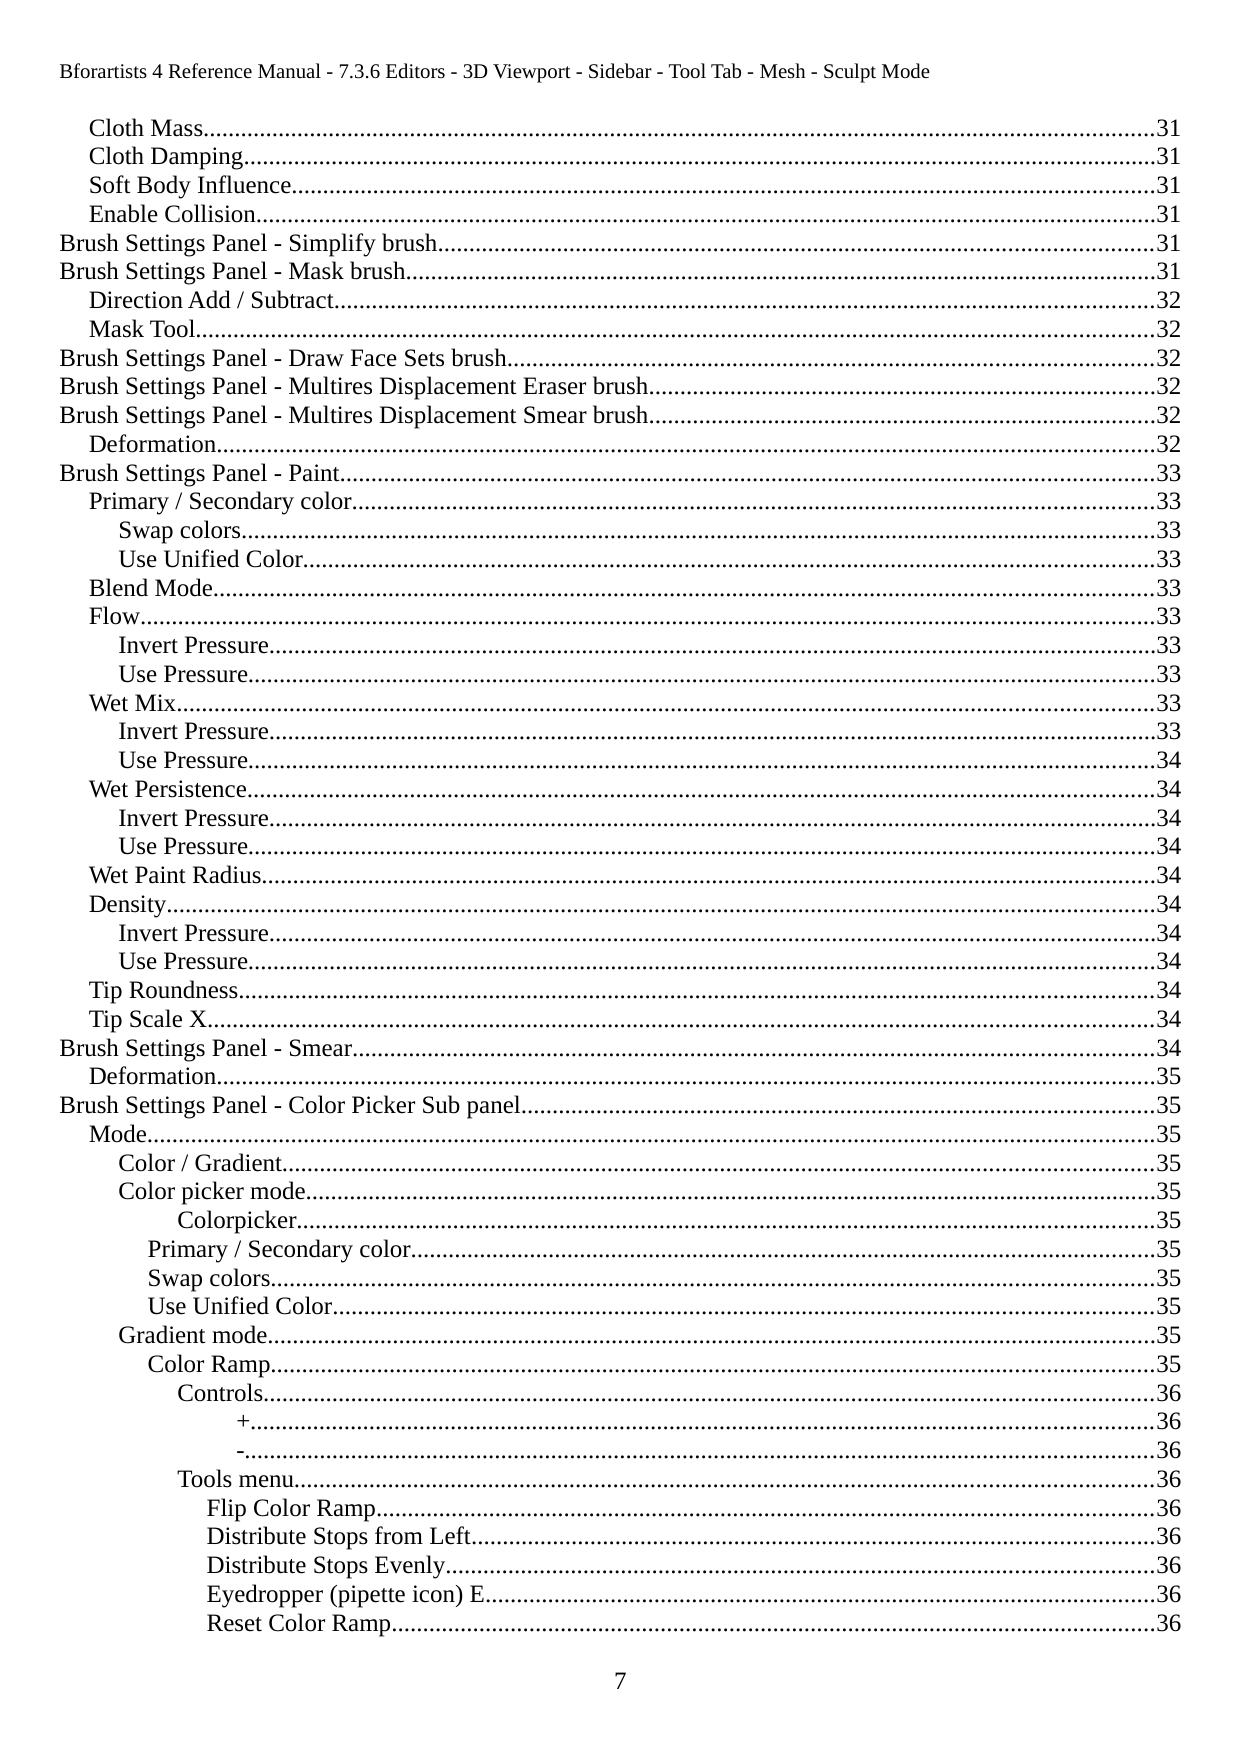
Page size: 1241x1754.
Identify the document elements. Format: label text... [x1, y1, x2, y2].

text Brush Settings Panel - Smear 34 [59, 1033, 1181, 1061]
text Flow 33 [88, 601, 1181, 630]
text Invert Pressure 33 [118, 716, 1181, 745]
text Use Unified Color 33 [118, 544, 1181, 573]
text Color Ramp 35 [147, 1349, 1181, 1378]
text Flip Color Ramp 36 [206, 1493, 1181, 1521]
text Wet Paint Radius 34 [88, 860, 1181, 889]
text Colorpicker 35 [177, 1205, 1181, 1234]
text Primary / Secondary color 33 [88, 486, 1181, 515]
text Brush Settings Panel - Mask brush 31 [59, 256, 1181, 285]
text Use Pressure 34 [118, 946, 1181, 975]
text + 36 [236, 1406, 1181, 1435]
text Deformation 32 [88, 429, 1181, 458]
text Invert Pressure 33 [118, 630, 1181, 659]
text Primary / Secondary color 35 [147, 1234, 1181, 1263]
text Distribute Stops Evenly 36 [206, 1550, 1181, 1579]
text Soft Body Influence 31 [88, 170, 1181, 199]
text Brush Settings Panel - Color Picker Sub panel 35 [59, 1090, 1181, 1119]
text Swap colors 33 [118, 515, 1181, 544]
text Tip Roundness 34 [88, 975, 1181, 1004]
text Eyedropper (pipette icon) E 36 [206, 1579, 1181, 1608]
text Gradient mode 35 [118, 1320, 1181, 1349]
text Use Unified Color 35 [147, 1291, 1181, 1320]
text Density 34 [88, 889, 1181, 918]
text Cloth Mass 31 [88, 113, 1181, 141]
text Brush Settings Panel - Simplify brush 31 [59, 228, 1181, 256]
text Invert Pressure 34 [118, 803, 1181, 831]
text Cloth Damping 31 [88, 141, 1181, 170]
text Invert Pressure 34 [118, 918, 1181, 946]
text Reset Color Ramp 36 [206, 1608, 1181, 1636]
text - 36 [236, 1435, 1181, 1464]
text Color picker mode 35 [118, 1176, 1181, 1205]
text Controls 36 [177, 1378, 1181, 1406]
text Brush Settings Panel - Paint 33 [59, 458, 1181, 486]
text Color / Gradient 35 [118, 1148, 1181, 1176]
text Tools menu 36 [177, 1464, 1181, 1493]
text Tip Scale X 34 [88, 1004, 1181, 1033]
text Direction Add / Subtract 32 [88, 285, 1181, 314]
text Brush Settings Panel - Draw Face Sets brush 32 [59, 343, 1181, 371]
text Deformation 35 [88, 1061, 1181, 1090]
text Blend Mode 33 [88, 573, 1181, 601]
text Wet Persistence 34 [88, 774, 1181, 803]
text Distribute Stops from Left 36 [206, 1521, 1181, 1550]
text Mask Tool 32 [88, 314, 1181, 343]
text Mode 35 [88, 1119, 1181, 1148]
text Use Pressure 34 [118, 831, 1181, 860]
text Enable Collision 31 [88, 199, 1181, 228]
text Use Pressure 34 [118, 745, 1181, 774]
text Swap colors 35 [147, 1263, 1181, 1291]
text Brush Settings Panel - Multires Displacement Eraser brush 32 [59, 371, 1181, 400]
text Brush Settings Panel - Multires Displacement Smear brush 32 [59, 400, 1181, 429]
text Use Pressure 33 [118, 659, 1181, 688]
text Wet Mix 33 [88, 688, 1181, 716]
